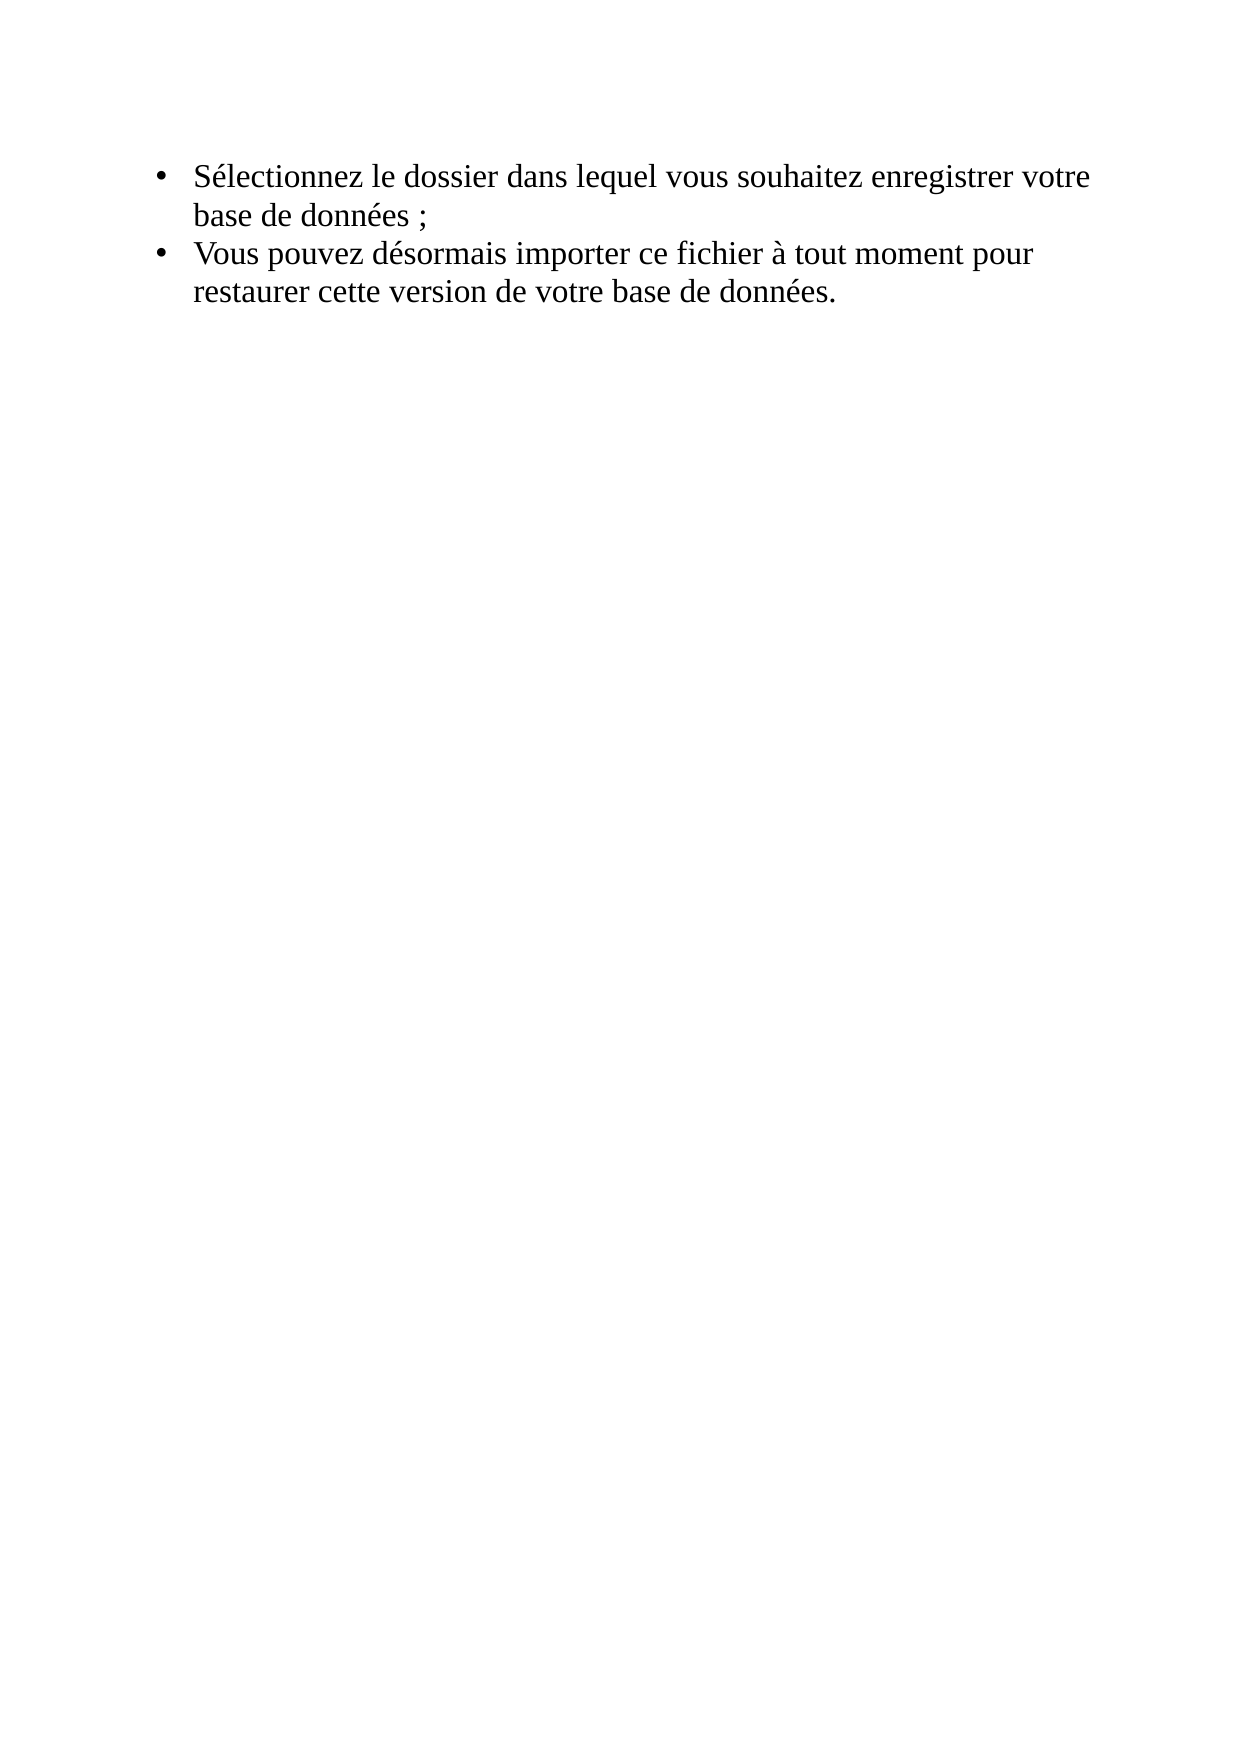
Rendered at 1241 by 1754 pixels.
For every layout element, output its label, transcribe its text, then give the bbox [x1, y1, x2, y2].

list Vous pouvez désormais importer ce fichier à tout moment pour restaurer cette version de votre base de données. [156, 233, 1122, 310]
list Sélectionnez le dossier dans lequel vous souhaitez enregistrer votre base de données ; [156, 156, 1122, 233]
